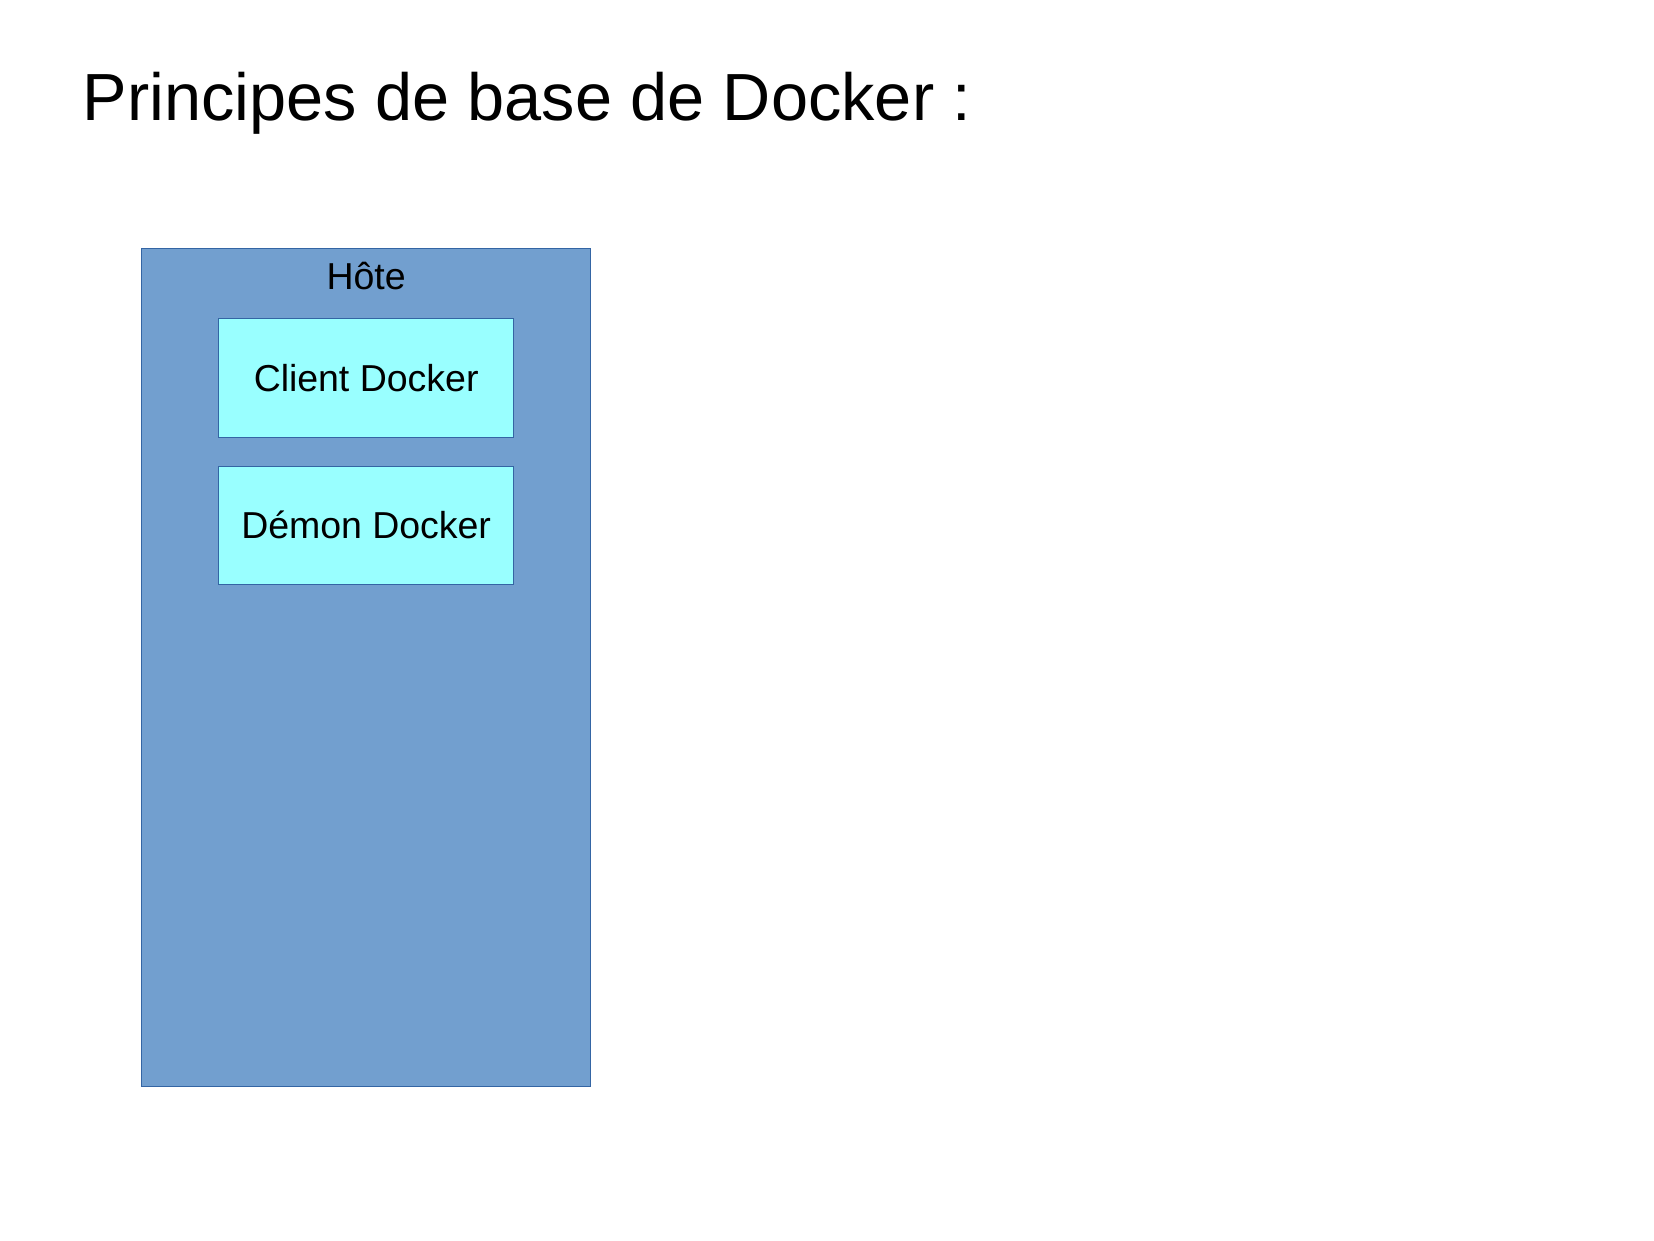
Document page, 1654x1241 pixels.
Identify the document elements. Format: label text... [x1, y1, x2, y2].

text_box H￴ôte [141, 248, 591, 1087]
text_box Client Docker [218, 318, 514, 438]
text_box Démon Docker [218, 466, 514, 585]
subtitle Principes de base de Docker : [82, 59, 1571, 154]
